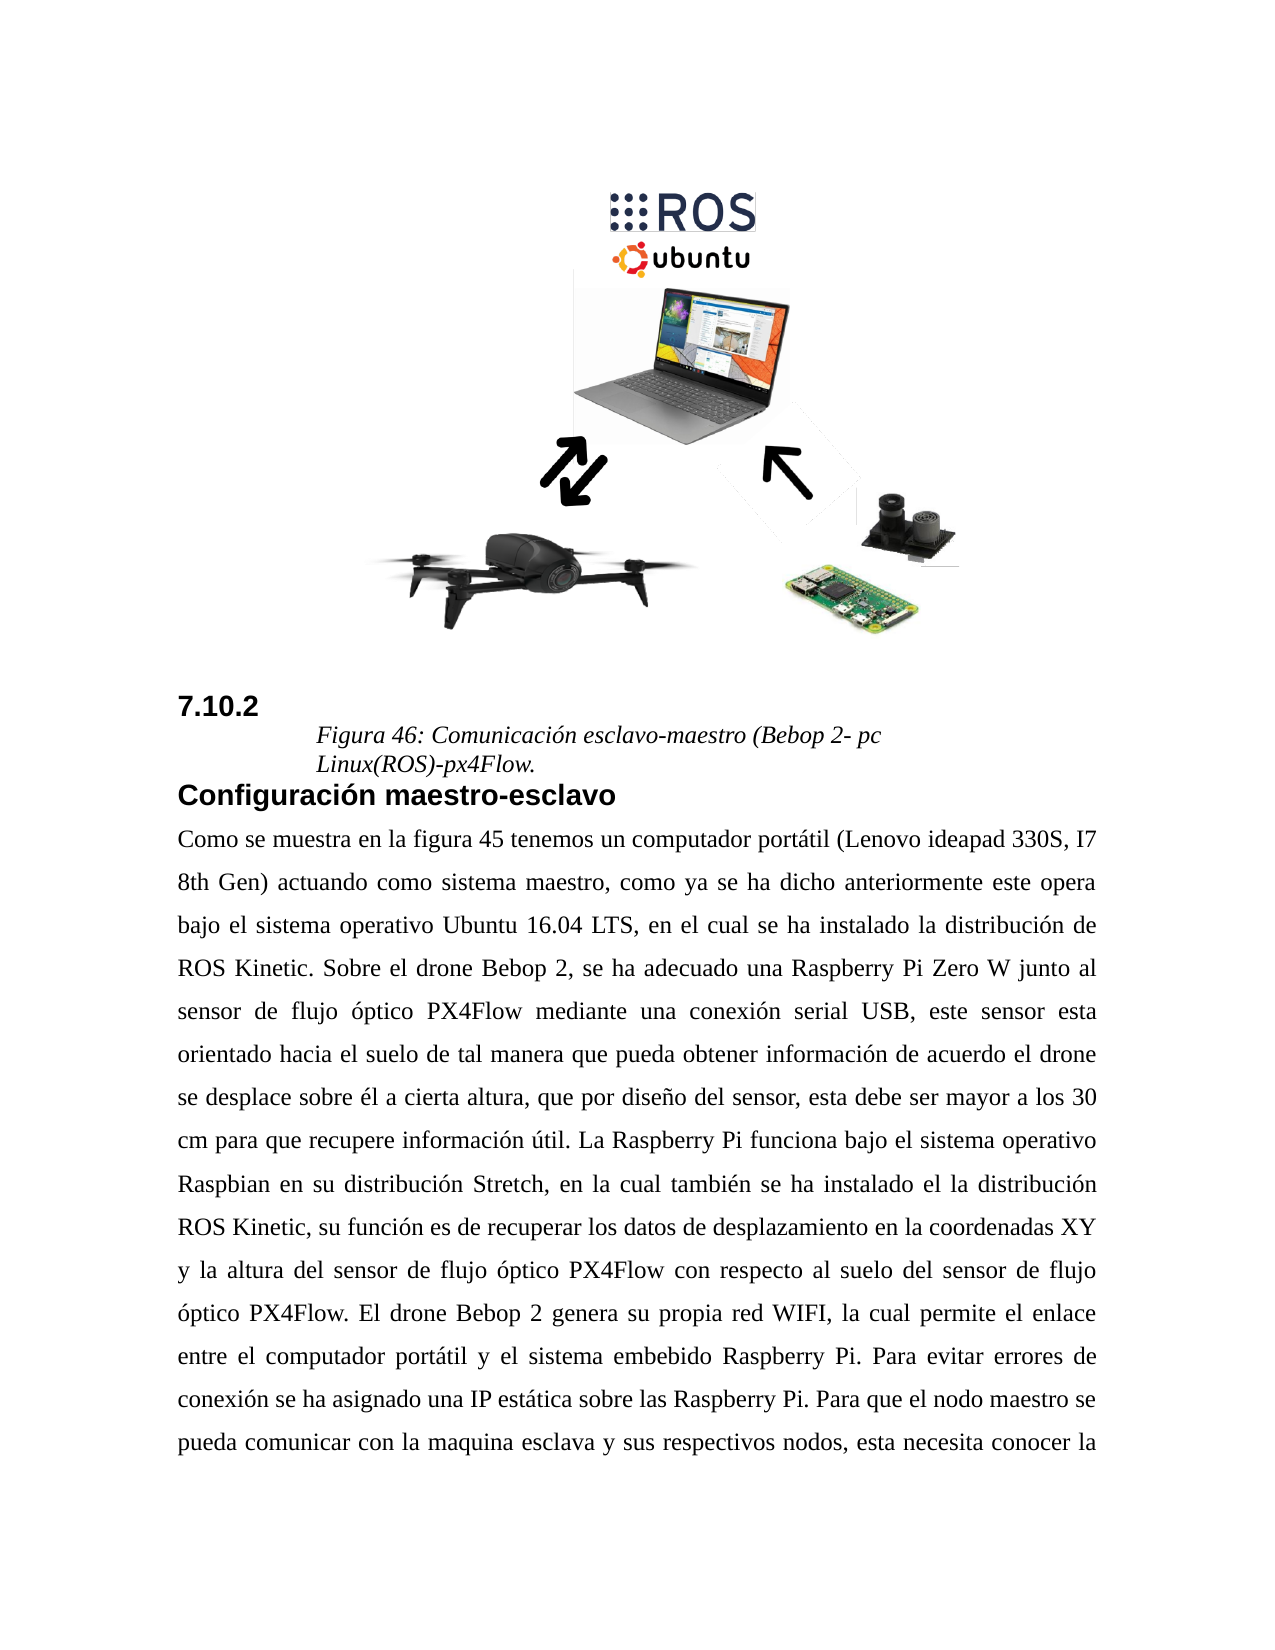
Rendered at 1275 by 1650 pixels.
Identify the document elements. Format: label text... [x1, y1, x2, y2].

picture [316, 185, 960, 720]
subtitle Configuración maestro-esclavo [177, 689, 1098, 811]
text Como se muestra en la figura 45 tenemos un computador portátil (Lenovo ideapad 330S, I7 8th Gen) actuando como sistema maestro, como ya se ha dicho anteriormente este opera bajo el sistema operativo Ubuntu 16.04 LTS, en el cual se ha instalado la distribución de ROS Kinetic. Sobre el drone Bebop 2, se ha adecuado una Raspberry Pi Zero W junto al sensor de flujo óptico PX4Flow mediante una conexión serial USB, este sensor esta orientado hacia el suelo de tal manera que pueda obtener información de acuerdo el drone se desplace sobre él a cierta altura, que por diseño del sensor, esta debe ser mayor a los 30 cm para que recupere información útil. La Raspberry Pi funciona bajo el sistema operativo Raspbian en su distribución Stretch, en la cual también se ha instalado el la distribución ROS Kinetic, su función es de recuperar los datos de desplazamiento en la coordenadas XY y la altura del sensor de flujo óptico PX4Flow con respecto al suelo del sensor de flujo óptico PX4Flow. El drone Bebop 2 genera su propia red WIFI, la cual permite el enlace entre el computador portátil y el sistema embebido Raspberry Pi. Para evitar errores de conexión se ha asignado una IP estática sobre las Raspberry Pi. Para que el nodo maestro se pueda comunicar con la maquina esclava y sus respectivos nodos, esta necesita conocer la [177, 824, 1098, 1456]
text Figura 46: Comunicación esclavo-maestro (Bebop 2- pc Linux(ROS)-px4Flow. [316, 720, 959, 777]
